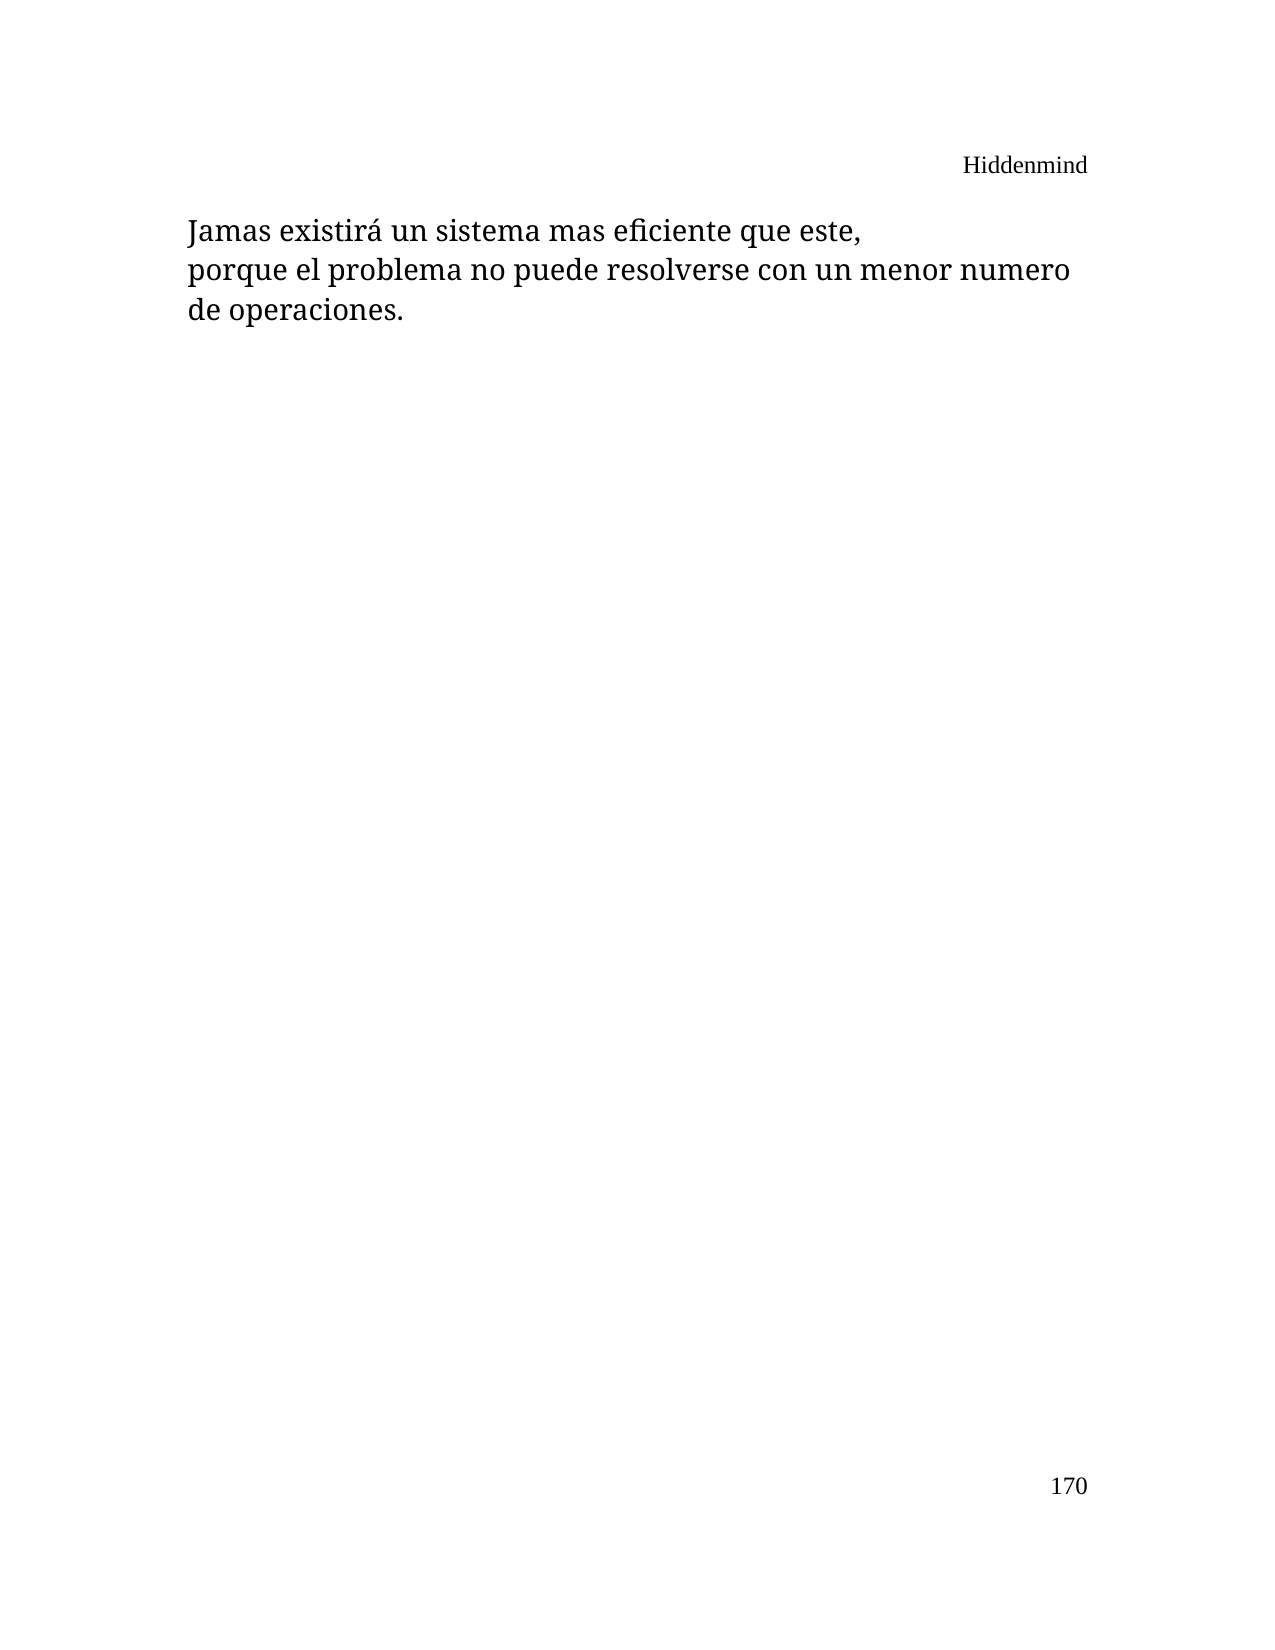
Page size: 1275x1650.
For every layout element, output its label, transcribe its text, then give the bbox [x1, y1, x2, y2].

text Jamas existirá un sistema mas eficiente que este, [187, 210, 1087, 250]
text porque el problema no puede resolverse con un menor numero de operaciones. [187, 250, 1087, 329]
